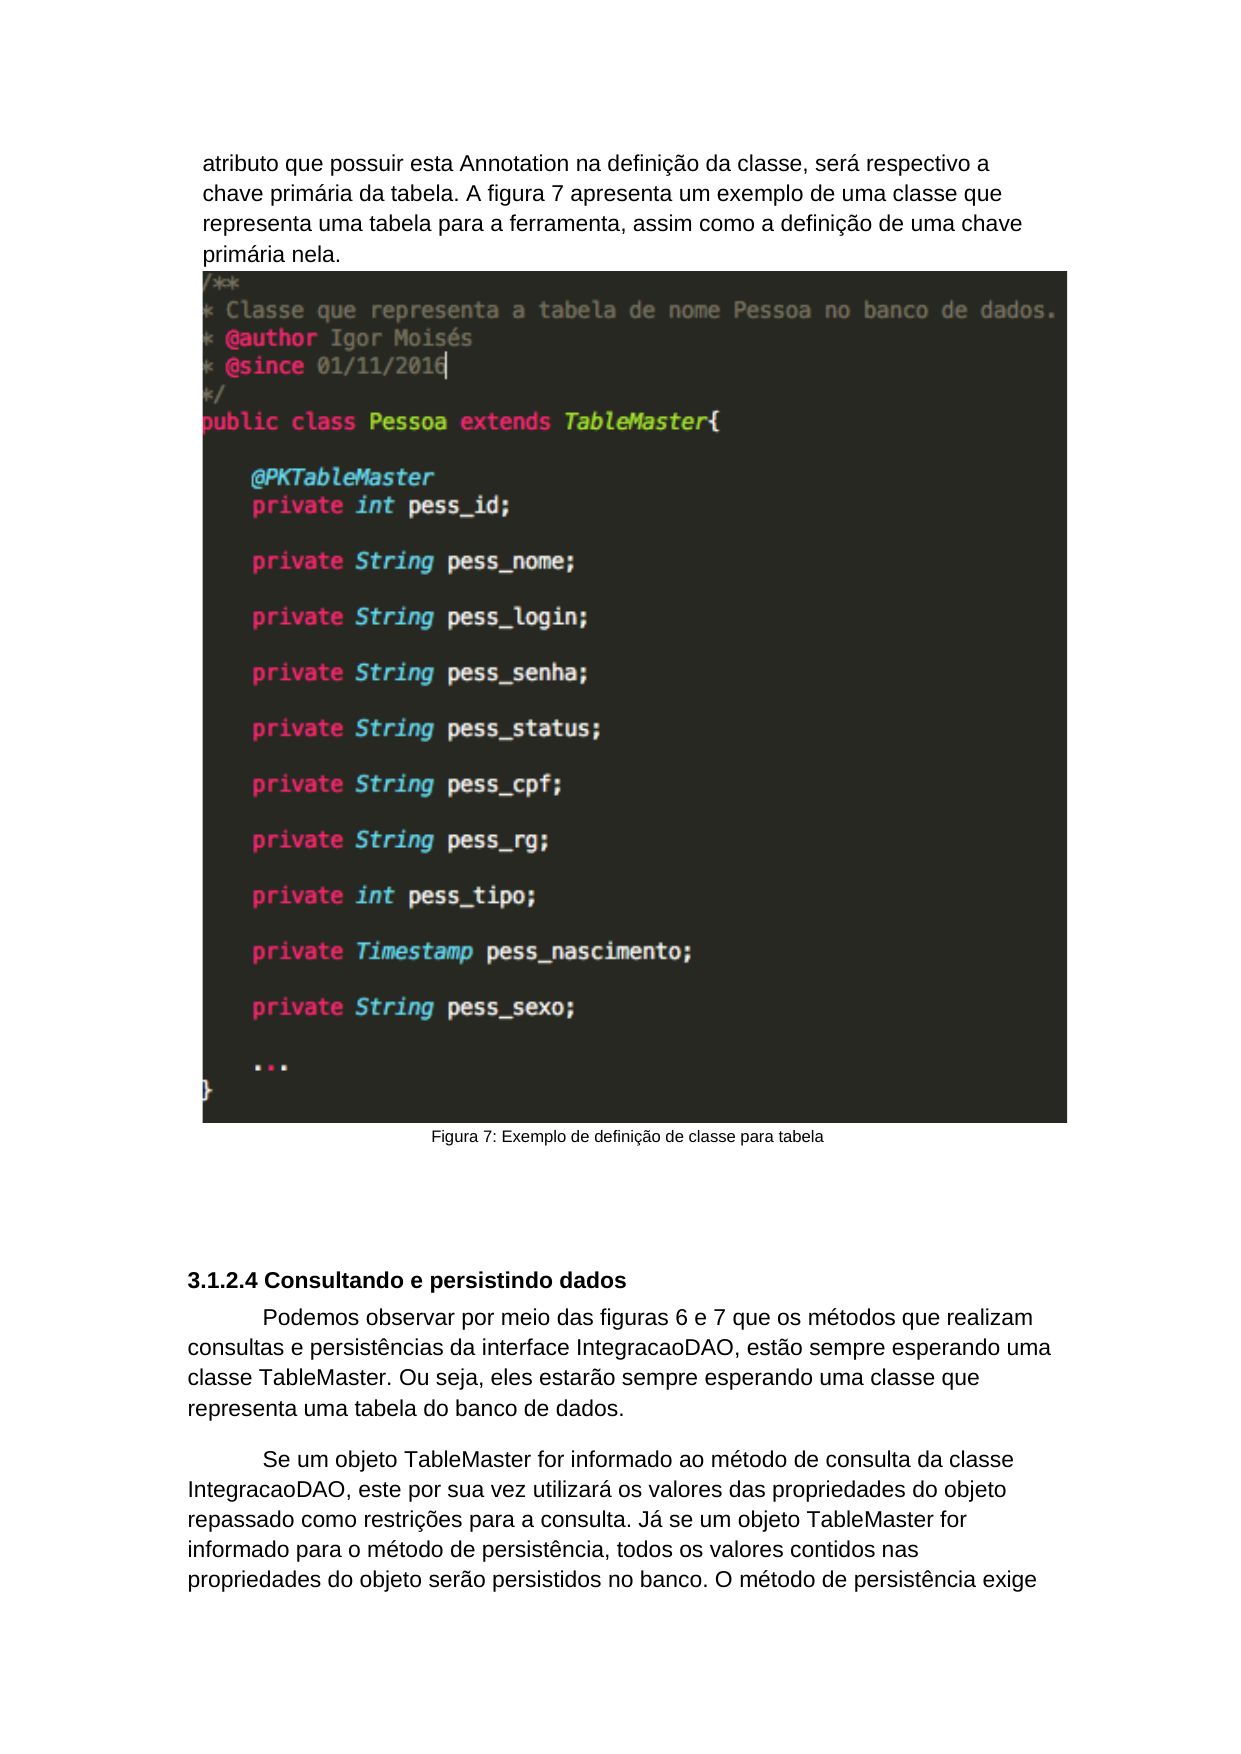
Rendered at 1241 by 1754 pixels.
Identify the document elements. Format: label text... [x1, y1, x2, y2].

text Se um objeto TableMaster for informado ao método de consulta da classe IntegracaoDAO, este por sua vez utilizará os valores das propriedades do objeto repassado como restrições para a consulta. Já se um objeto TableMaster for informado para o método de persistência, todos os valores contidos nas propriedades do objeto serão persistidos no banco. O método de persistência exige [187, 1446, 1053, 1593]
text Podemos observar por meio das figuras 6 e 7 que os métodos que realizam consultas e persistências da interface IntegracaoDAO, estão sempre esperando uma classe TableMaster. Ou seja, eles estarão sempre esperando uma classe que representa uma tabela do banco de dados. [187, 1304, 1053, 1421]
subtitle 3.1.2.4 Consultando e persistindo dados [187, 1267, 1053, 1294]
list Figura 7: Exemplo de definição de classe para tabela [202, 1127, 1053, 1146]
list atributo que possuir esta Annotation na definição da classe, será respectivo a chave primária da tabela. A figura 7 apresenta um exemplo de uma classe que representa uma tabela para a ferramenta, assim como a definição de uma chave primária nela. [202, 150, 1053, 267]
picture [202, 271, 1068, 1123]
